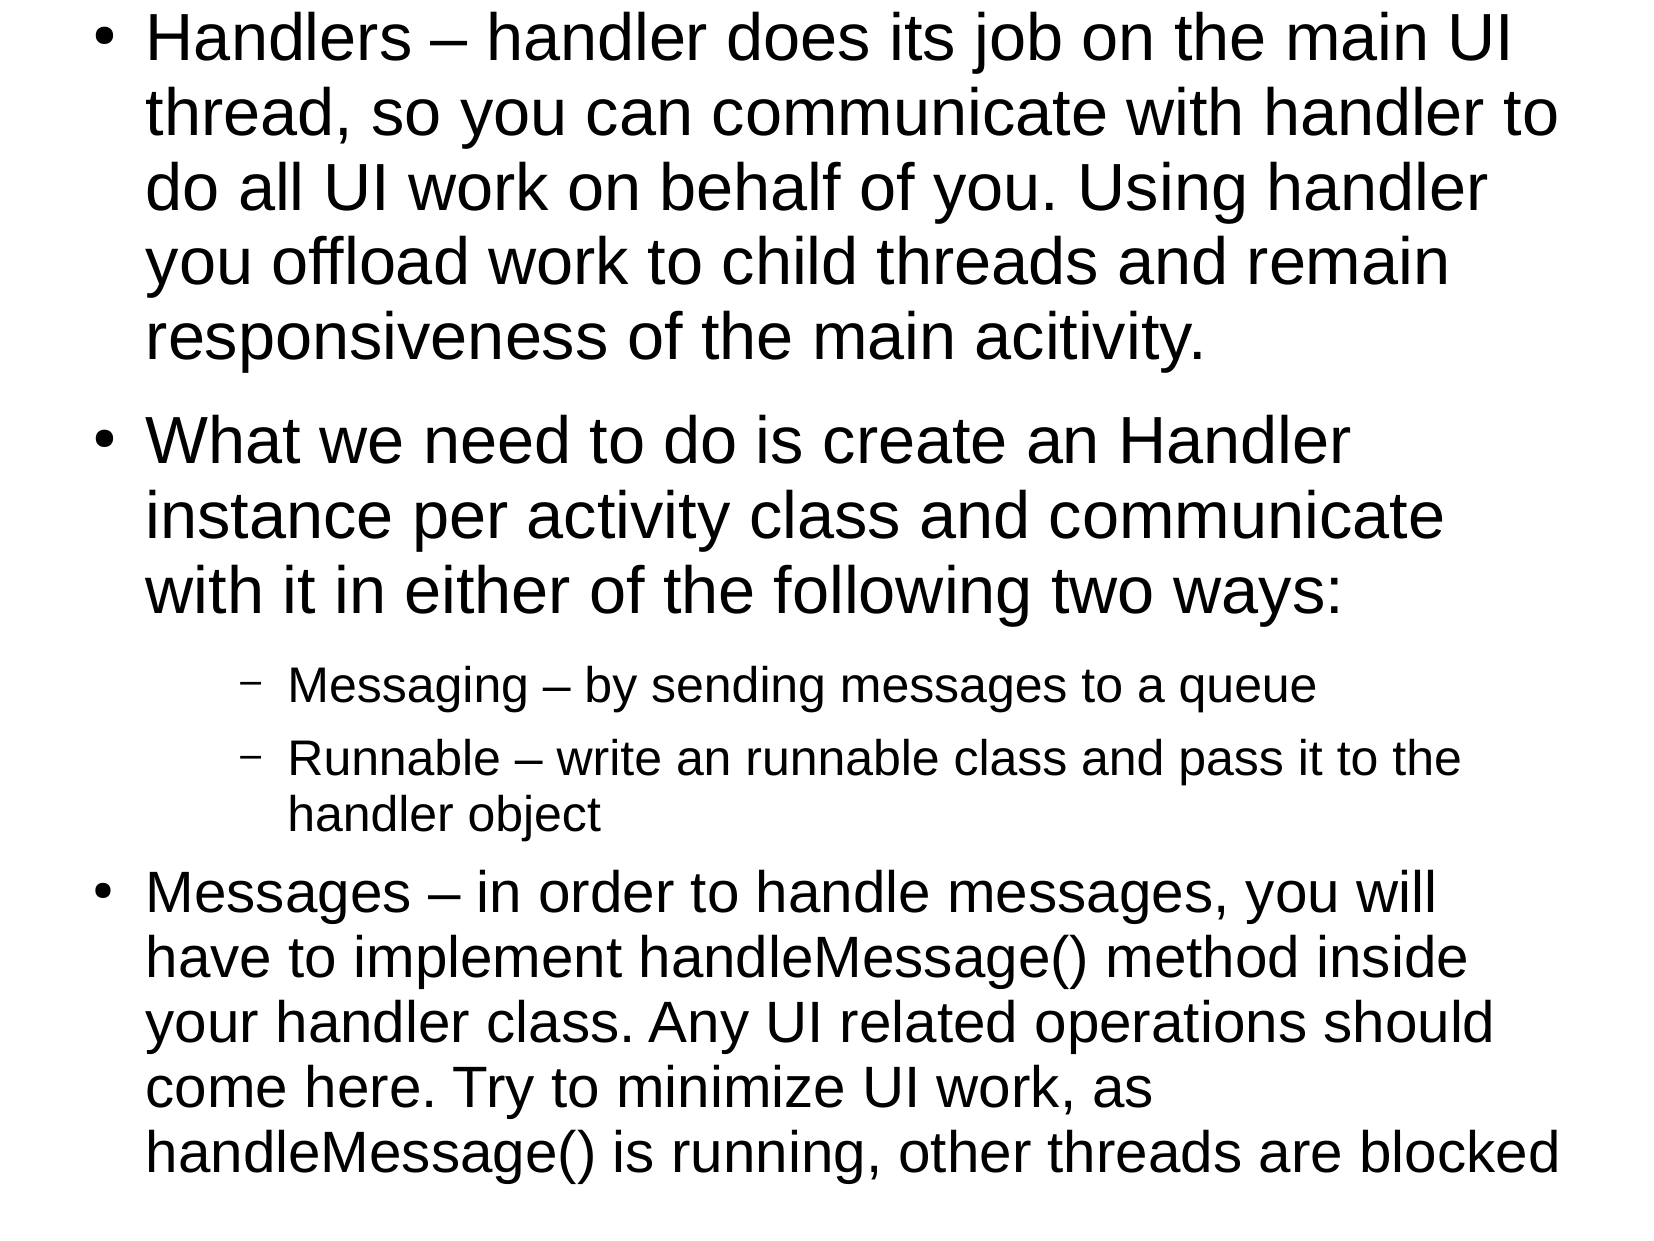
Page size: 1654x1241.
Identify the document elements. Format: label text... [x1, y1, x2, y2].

list Handlers – handler does its job on the main UI thread, so you can communicate with handler to do all UI work on behalf of you. Using handler you offload work to child threads and remain responsiveness of the main acitivity. What we need to do is create an Handler instance per activity class and communicate with it in either of the following two ways: Messaging – by sending messages to a queue Runnable – write an runnable class and pass it to the handler object Messages – in order to handle messages, you will have to implement handleMessage() method inside your handler class. Any UI related operations should come here. Try to minimize UI work, as handleMessage() is running, other threads are blocked [75, 0, 1564, 1184]
